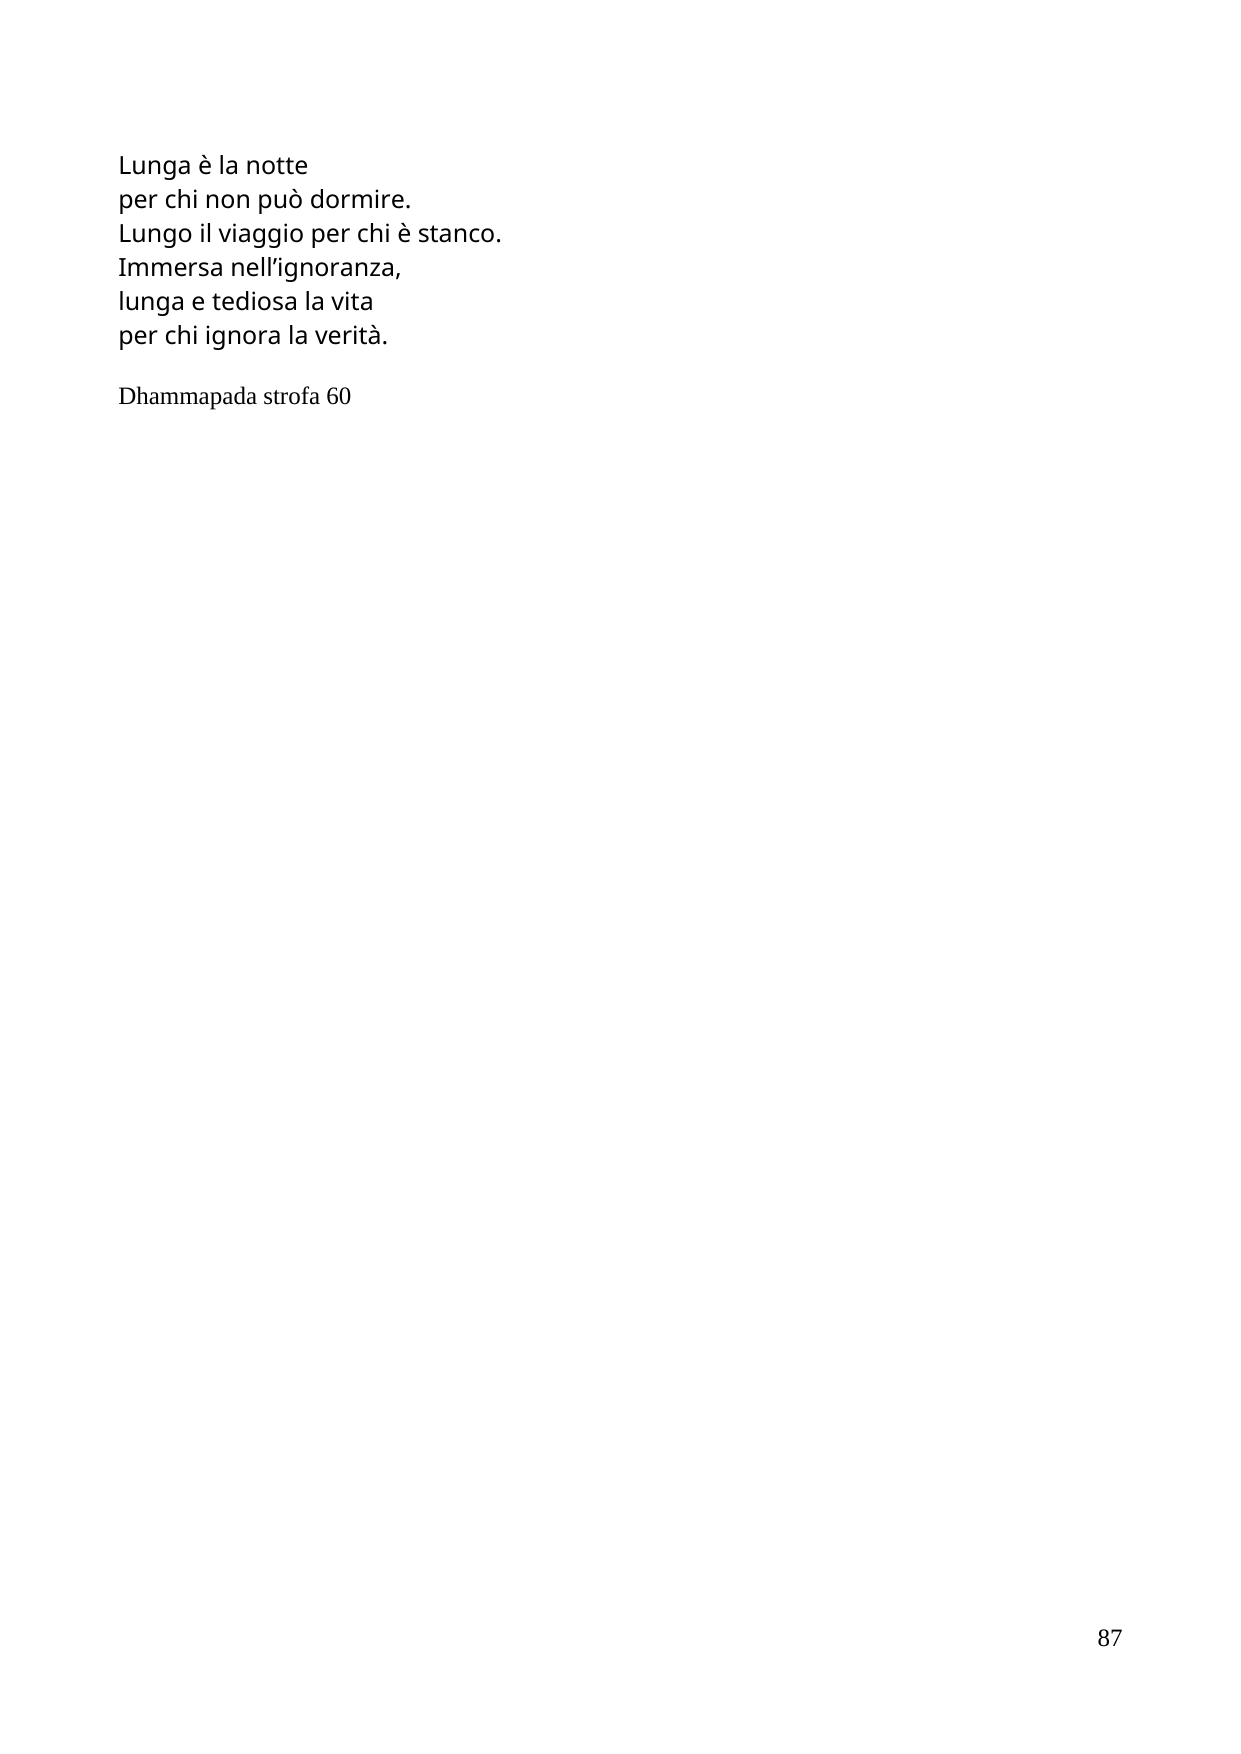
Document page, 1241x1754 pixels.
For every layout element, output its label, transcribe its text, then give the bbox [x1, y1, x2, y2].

text per chi non può dormire. Lungo il viaggio per chi è stanco. [118, 182, 1122, 250]
text lunga e tediosa la vita [118, 284, 1122, 318]
text Dhammapada strofa 60 [118, 381, 1122, 409]
text per chi ignora la verità. [118, 318, 1122, 352]
text Lunga è la notte [118, 148, 1122, 182]
text Immersa nell’ignoranza, [118, 250, 1122, 284]
